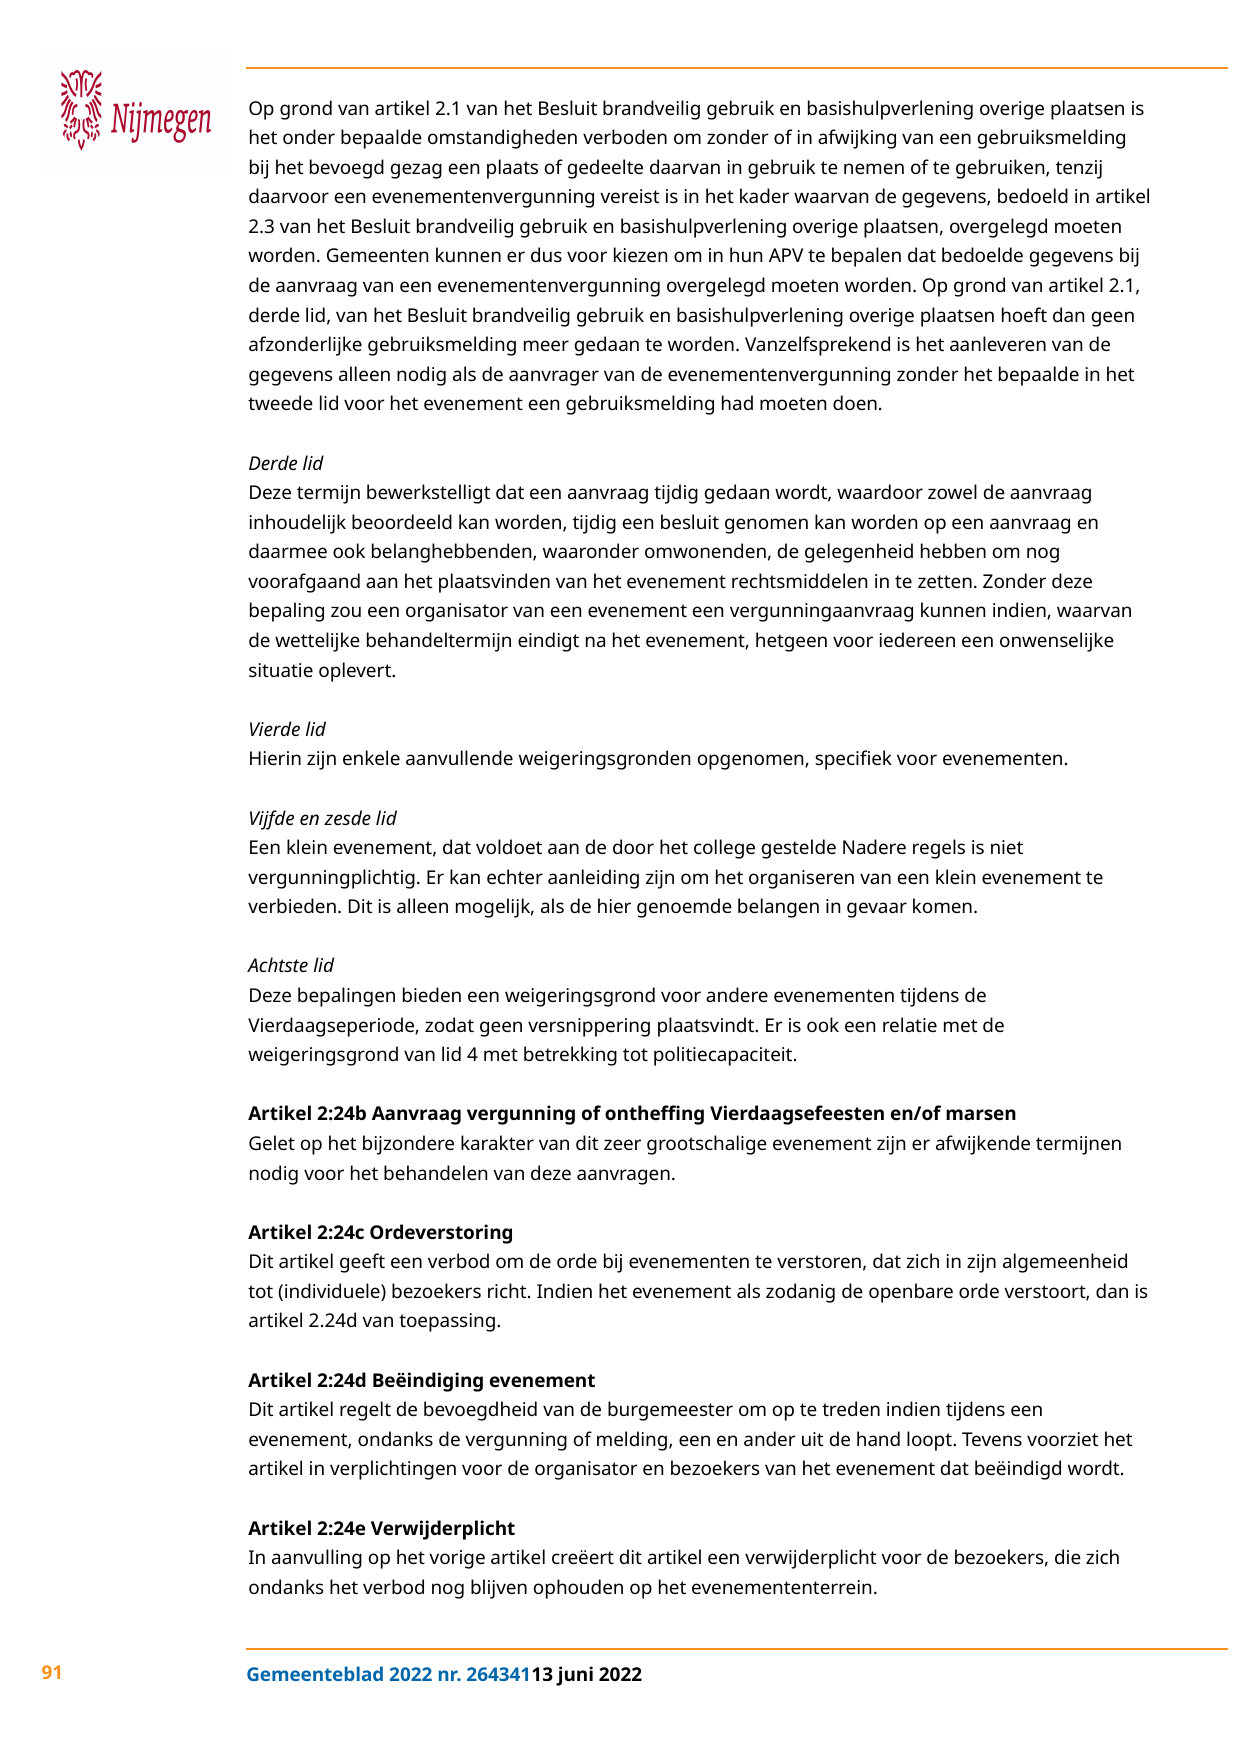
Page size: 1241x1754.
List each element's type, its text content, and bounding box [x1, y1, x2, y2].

text Artikel 2:24d Beëindiging evenement [248, 1367, 1152, 1393]
text Derde lid [248, 450, 1152, 476]
text Hierin zijn enkele aanvullende weigeringsgronden opgenomen, specifiek voor evenementen. [248, 746, 1152, 771]
text Een klein evenement, dat voldoet aan de door het college gestelde Nadere regels is niet vergunningplichtig. Er kan echter aanleiding zijn om het organiseren van een klein evenement te verbieden. Dit is alleen mogelijk, als de hier genoemde belangen in gevaar komen. [248, 834, 1152, 919]
text Dit artikel geeft een verbod om de orde bij evenementen te verstoren, dat zich in zijn algemeenheid tot (individuele) bezoekers richt. Indien het evenement als zodanig de openbare orde verstoort, dan is artikel 2.24d van toepassing. [248, 1248, 1152, 1333]
text Artikel 2:24e Verwijderplicht [248, 1515, 1152, 1541]
text Deze termijn bewerkstelligt dat een aanvraag tijdig gedaan wordt, waardoor zowel de aanvraag inhoudelijk beoordeeld kan worden, tijdig een besluit genomen kan worden op een aanvraag en daarmee ook belanghebbenden, waaronder omwonenden, de gelegenheid hebben om nog voorafgaand aan het plaatsvinden van het evenement rechtsmiddelen in te zetten. Zonder deze bepaling zou een organisator van een evenement een vergunningaanvraag kunnen indien, waarvan de wettelijke behandeltermijn eindigt na het evenement, hetgeen voor iedereen een onwenselijke situatie oplevert. [248, 479, 1152, 683]
text Artikel 2:24c Ordeverstoring [248, 1219, 1152, 1245]
text In aanvulling op het vorige artikel creëert dit artikel een verwijderplicht voor de bezoekers, die zich ondanks het verbod nog blijven ophouden op het evenemententerrein. [248, 1544, 1152, 1600]
text Gelet op het bijzondere karakter van dit zeer grootschalige evenement zijn er afwijkende termijnen nodig voor het behandelen van deze aanvragen. [248, 1130, 1152, 1186]
text Vijfde en zesde lid [248, 805, 1152, 831]
text Dit artikel regelt de bevoegdheid van de burgemeester om op te treden indien tijdens een evenement, ondanks de vergunning of melding, een en ander uit de hand loopt. Tevens voorziet het artikel in verplichtingen voor de organisator en bezoekers van het evenement dat beëindigd wordt. [248, 1396, 1152, 1481]
picture [41, 47, 231, 172]
text Op grond van artikel 2.1 van het Besluit brandveilig gebruik en basishulpverlening overige plaatsen is het onder bepaalde omstandigheden verboden om zonder of in afwijking van een gebruiksmelding bij het bevoegd gezag een plaats of gedeelte daarvan in gebruik te nemen of te gebruiken, tenzij daarvoor een evenementenvergunning vereist is in het kader waarvan de gegevens, bedoeld in artikel 2.3 van het Besluit brandveilig gebruik en basishulpverlening overige plaatsen, overgelegd moeten worden. Gemeenten kunnen er dus voor kiezen om in hun APV te bepalen dat bedoelde gegevens bij de aanvraag van een evenementenvergunning overgelegd moeten worden. Op grond van artikel 2.1, derde lid, van het Besluit brandveilig gebruik en basishulpverlening overige plaatsen hoeft dan geen afzonderlijke gebruiksmelding meer gedaan te worden. Vanzelfsprekend is het aanleveren van de gegevens alleen nodig als de aanvrager van de evenementenvergunning zonder het bepaalde in het tweede lid voor het evenement een gebruiksmelding had moeten doen. [248, 95, 1152, 416]
text Vierde lid [248, 716, 1152, 742]
text Deze bepalingen bieden een weigeringsgrond voor andere evenementen tijdens de Vierdaagseperiode, zodat geen versnippering plaatsvindt. Er is ook een relatie met de weigeringsgrond van lid 4 met betrekking tot politiecapaciteit. [248, 982, 1152, 1067]
text Artikel 2:24b Aanvraag vergunning of ontheffing Vierdaagsefeesten en/of marsen [248, 1101, 1152, 1126]
text Achtste lid [248, 953, 1152, 978]
